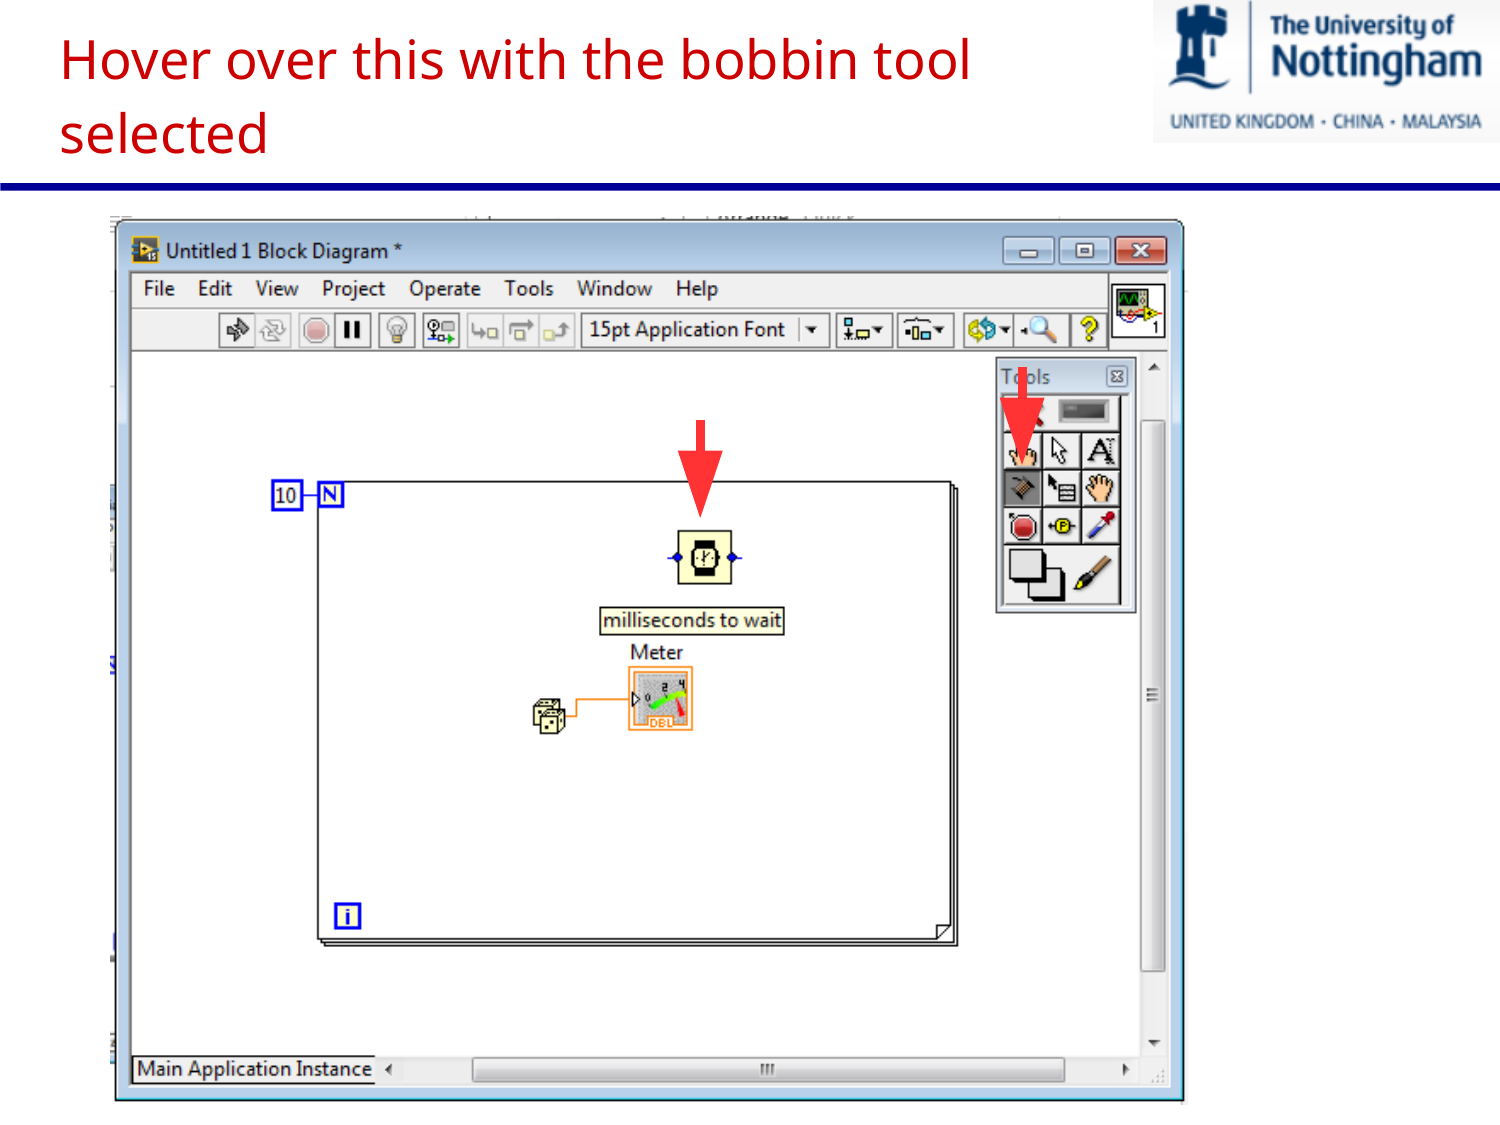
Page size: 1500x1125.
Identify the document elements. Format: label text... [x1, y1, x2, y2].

picture [110, 216, 1188, 1105]
picture [1153, 0, 1500, 143]
title Hover over this with the bobbin tool selected [59, 32, 1116, 159]
